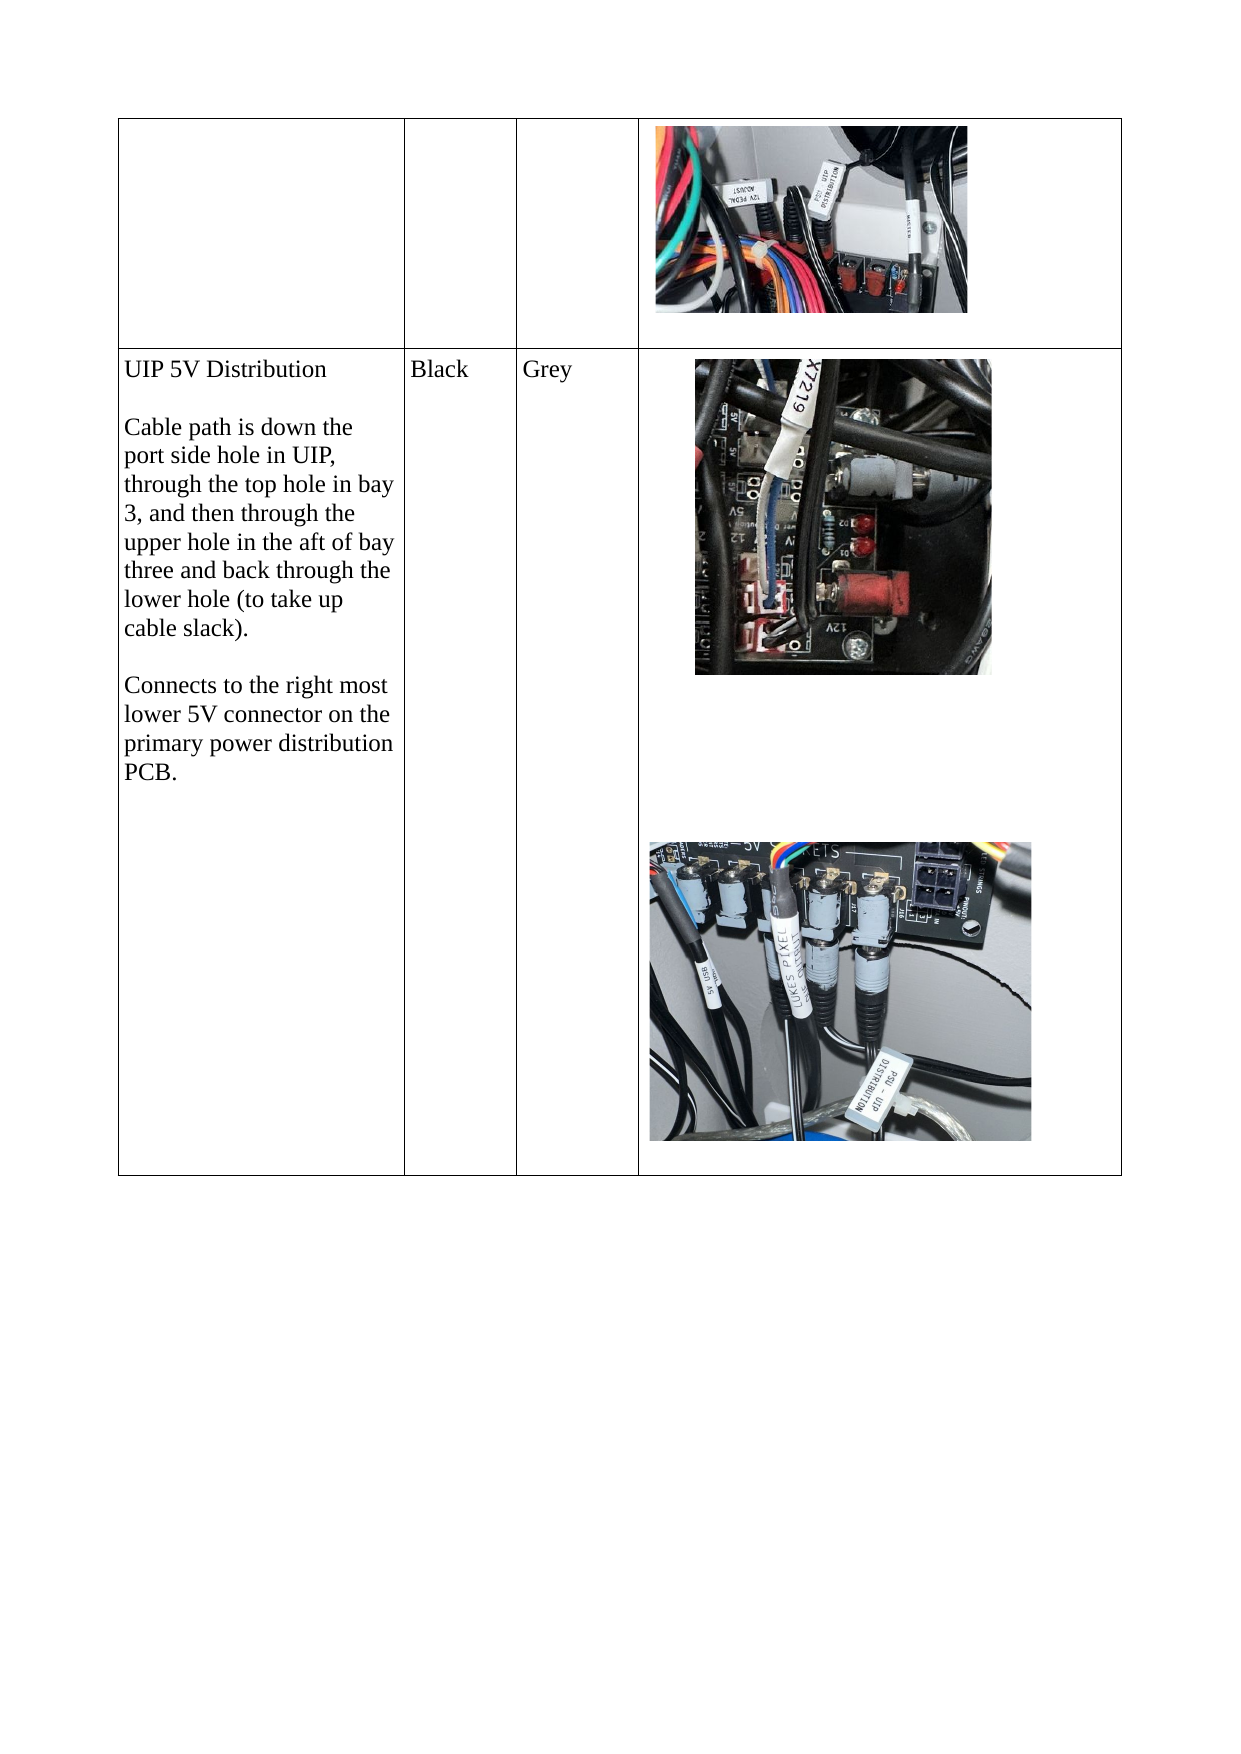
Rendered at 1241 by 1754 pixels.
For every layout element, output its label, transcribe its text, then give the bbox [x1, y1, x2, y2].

table_cell [119, 119, 404, 347]
table_cell Grey [517, 349, 638, 1174]
table_cell [639, 349, 1121, 1174]
table_cell UIP 5V Distribution Cable path is down the port side hole in UIP, through the top hole in bay 3, and then through the upper hole in the aft of bay three and back through the lower hole (to take up cable slack). Connects to the right most lower 5V connector on the primary power distribution PCB. [119, 349, 404, 1174]
table_cell [405, 119, 516, 347]
picture [655, 126, 968, 313]
picture [695, 359, 992, 675]
picture [649, 842, 1032, 1140]
table_cell Black [405, 349, 516, 1174]
table_cell [517, 119, 638, 347]
table_cell [639, 119, 1121, 347]
